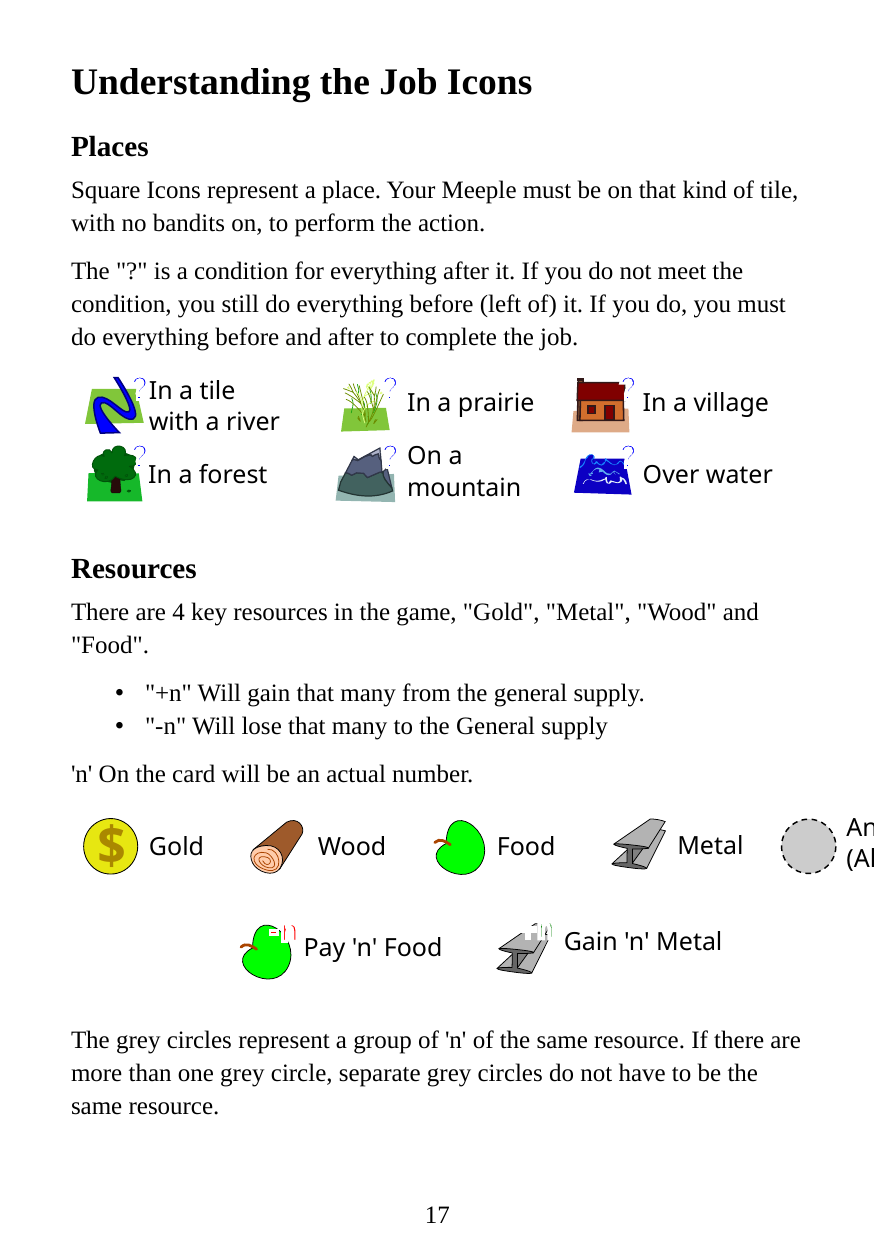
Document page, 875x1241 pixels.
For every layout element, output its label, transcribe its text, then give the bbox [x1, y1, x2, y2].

subtitle Places [71, 129, 803, 163]
subtitle Resources [71, 551, 803, 585]
text There are 4 key resources in the game, "Gold", "Metal", "Wood" and "Food". [71, 597, 803, 659]
text 'n' On the card will be an actual number. [71, 759, 803, 787]
text The "?" is a condition for everything after it. If you do not meet the condition, you still do everything before (left of) it. If you do, you must do everything before and after to complete the job. [71, 256, 803, 351]
subtitle Understanding the Job Icons [71, 59, 803, 102]
text The grey circles represent a group of 'n' of the same resource. If there are more than one grey circle, separate grey circles do not have to be the same resource. [71, 1025, 803, 1120]
list "+n" Will gain that many from the general supply. [115, 678, 803, 707]
list "-n" Will lose that many to the General supply [115, 711, 803, 740]
text Square Icons represent a place. Your Meeple must be on that kind of tile, with no bandits on, to perform the action. [71, 175, 803, 237]
